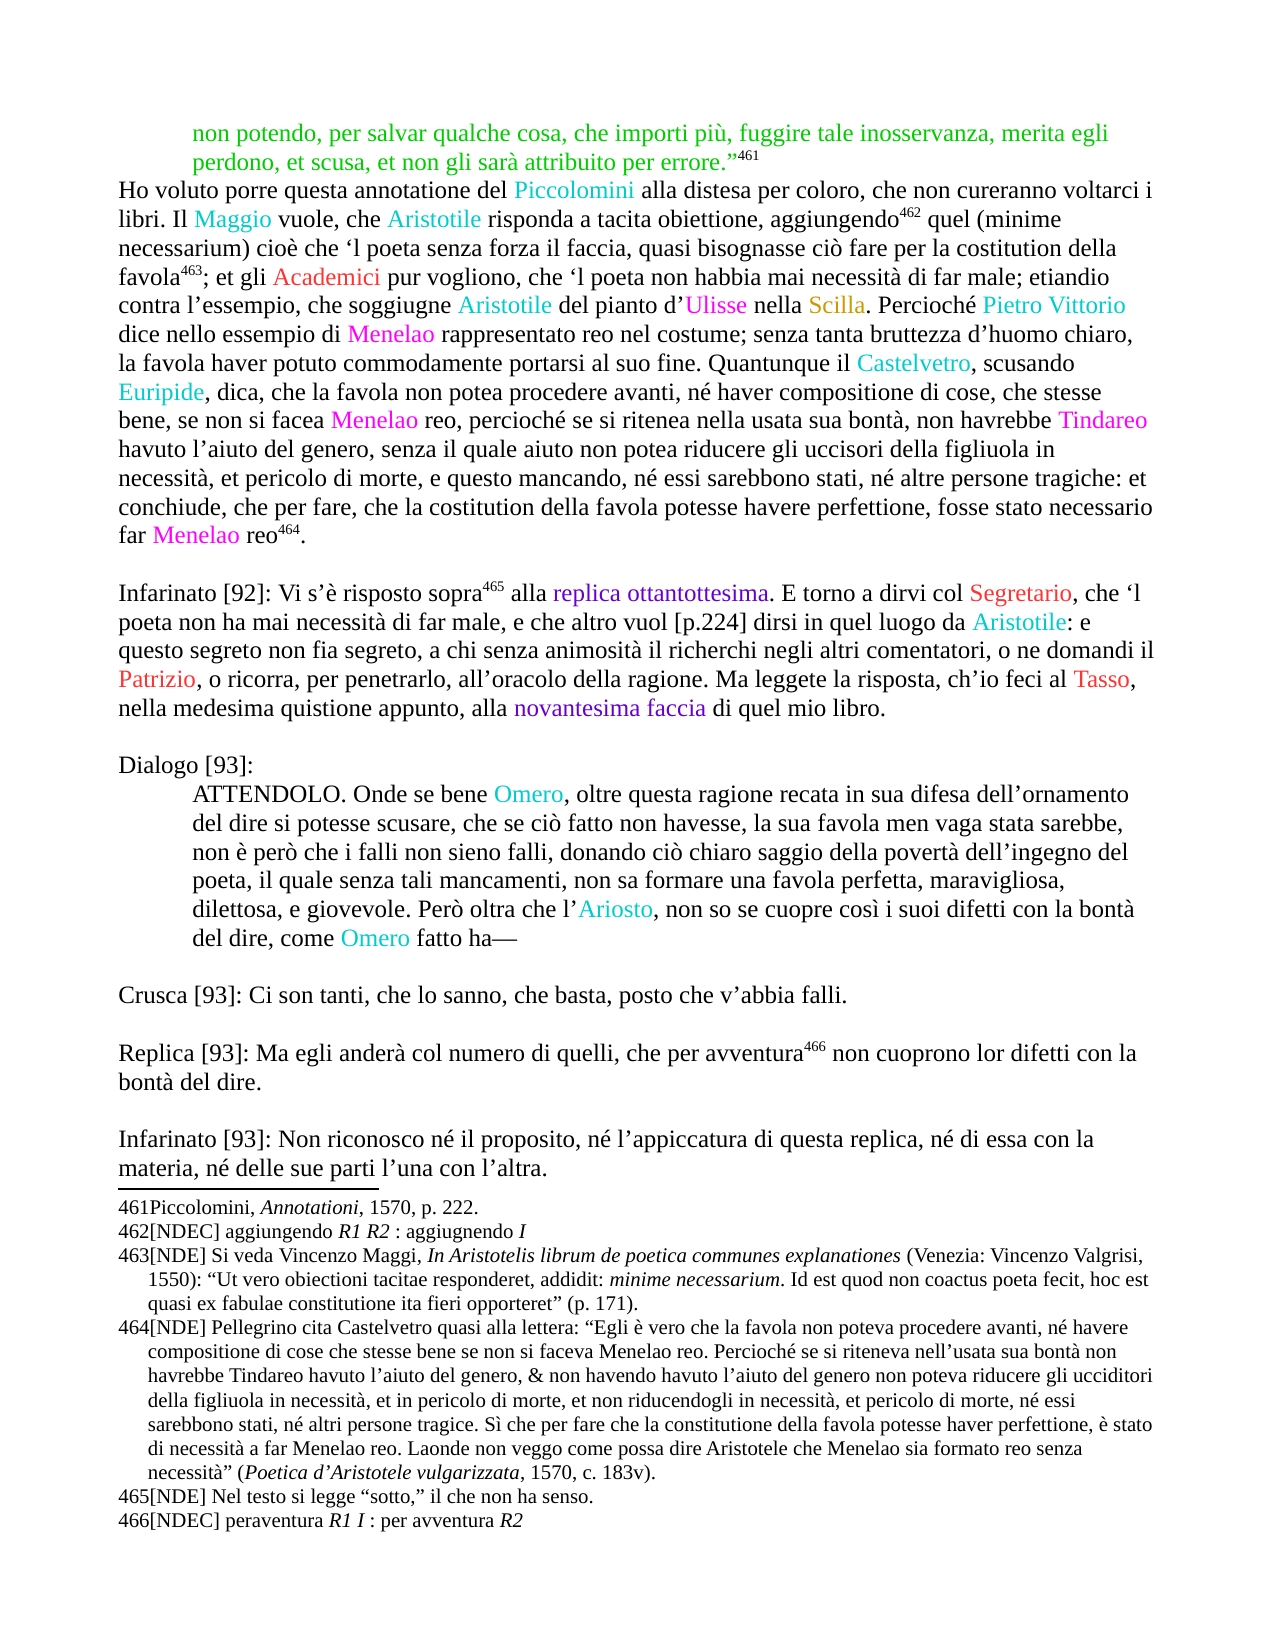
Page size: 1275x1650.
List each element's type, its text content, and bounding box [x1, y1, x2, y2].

text Infarinato [93]: Non riconosco né il proposito, né l’appiccatura di questa replica, né di essa con la materia, né delle sue parti l’una con l’altra. [118, 1124, 1157, 1182]
text Infarinato [92]: Vi s’è risposto sopra alla replica ottantottesima. E torno a dirvi col Segretario, che ‘l poeta non ha mai necessità di far male, e che altro vuol [p.224] dirsi in quel luogo da Aristotile: e questo segreto non fia segreto, a chi senza animosità il richerchi negli altri comentatori, o ne domandi il Patrizio, o ricorra, per penetrarlo, all’oracolo della ragione. Ma leggete la risposta, ch’io feci al Tasso, nella medesima quistione appunto, alla novantesima faccia di quel mio libro. [118, 578, 1157, 722]
text [NDEC] aggiungendo R1 R2 : aggiugnendo I [118, 1219, 1157, 1243]
text [NDE] Nel testo si legge “sotto,” il che non ha senso. [118, 1484, 1157, 1508]
text Crusca [93]: Ci son tanti, che lo sanno, che basta, posto che v’abbia falli. [118, 981, 1157, 1009]
text ATTENDOLO. Onde se bene Omero, oltre questa ragione recata in sua difesa dell’ornamento del dire si potesse scusare, che se ciò fatto non havesse, la sua favola men vaga stata sarebbe, non è però che i falli non sieno falli, donando ciò chiaro saggio della povertà dell’ingegno del poeta, il quale senza tali mancamenti, non sa formare una favola perfetta, maravigliosa, dilettosa, e giovevole. Però oltra che l’Ariosto, non so se cuopre così i suoi difetti con la bontà del dire, come Omero fatto ha— [192, 779, 1157, 952]
text Piccolomini, Annotationi, 1570, p. 222. [118, 1195, 1157, 1219]
text [NDEC] peraventura R1 I : per avventura R2 [118, 1508, 1157, 1532]
text Replica [93]: Ma egli anderà col numero di quelli, che per avventura non cuoprono lor difetti con la bontà del dire. [118, 1038, 1157, 1096]
text [NDE] Pellegrino cita Castelvetro quasi alla lettera: “Egli è vero che la favola non poteva procedere avanti, né havere compositione di cose che stesse bene se non si faceva Menelao reo. Percioché se si riteneva nell’usata sua bontà non havrebbe Tindareo havuto l’aiuto del genero, & non havendo havuto l’aiuto del genero non poteva riducere gli ucciditori della figliuola in necessità, et in pericolo di morte, et non riducendogli in necessità, et pericolo di morte, né essi sarebbono stati, né altri persone tragice. Sì che per fare che la constitutione della favola potesse haver perfettione, è stato di necessità a far Menelao reo. Laonde non veggo come possa dire Aristotele che Menelao sia formato reo senza necessità” (Poetica d’Aristotele vulgarizzata, 1570, c. 183v). [118, 1315, 1157, 1484]
text [NDE] Si veda Vincenzo Maggi, In Aristotelis librum de poetica communes explanationes (Venezia: Vincenzo Valgrisi, 1550): “Ut vero obiectioni tacitae responderet, addidit: minime necessarium. Id est quod non coactus poeta fecit, hoc est quasi ex fabulae constitutione ita fieri opporteret” (p. 171). [118, 1243, 1157, 1315]
text non potendo, per salvar qualche cosa, che importi più, fuggire tale inosservanza, merita egli perdono, et scusa, et non gli sarà attribuito per errore.” [192, 118, 1157, 176]
text Ho voluto porre questa annotatione del Piccolomini alla distesa per coloro, che non cureranno voltarci i libri. Il Maggio vuole, che Aristotile risponda a tacita obiettione, aggiungendo quel (minime necessarium) cioè che ‘l poeta senza forza il faccia, quasi bisognasse ciò fare per la costitution della favola; et gli Academici pur vogliono, che ‘l poeta non habbia mai necessità di far male; etiandio contra l’essempio, che soggiugne Aristotile del pianto d’Ulisse nella Scilla. Percioché Pietro Vittorio dice nello essempio di Menelao rappresentato reo nel costume; senza tanta bruttezza d’huomo chiaro, la favola haver potuto commodamente portarsi al suo fine. Quantunque il Castelvetro, scusando Euripide, dica, che la favola non potea procedere avanti, né haver compositione di cose, che stesse bene, se non si facea Menelao reo, percioché se si ritenea nella usata sua bontà, non havrebbe Tindareo havuto l’aiuto del genero, senza il quale aiuto non potea riducere gli uccisori della figliuola in necessità, et pericolo di morte, e questo mancando, né essi sarebbono stati, né altre persone tragiche: et conchiude, che per fare, che la costitution della favola potesse havere perfettione, fosse stato necessario far Menelao reo. [118, 176, 1157, 549]
text Dialogo [93]: [118, 751, 1157, 779]
